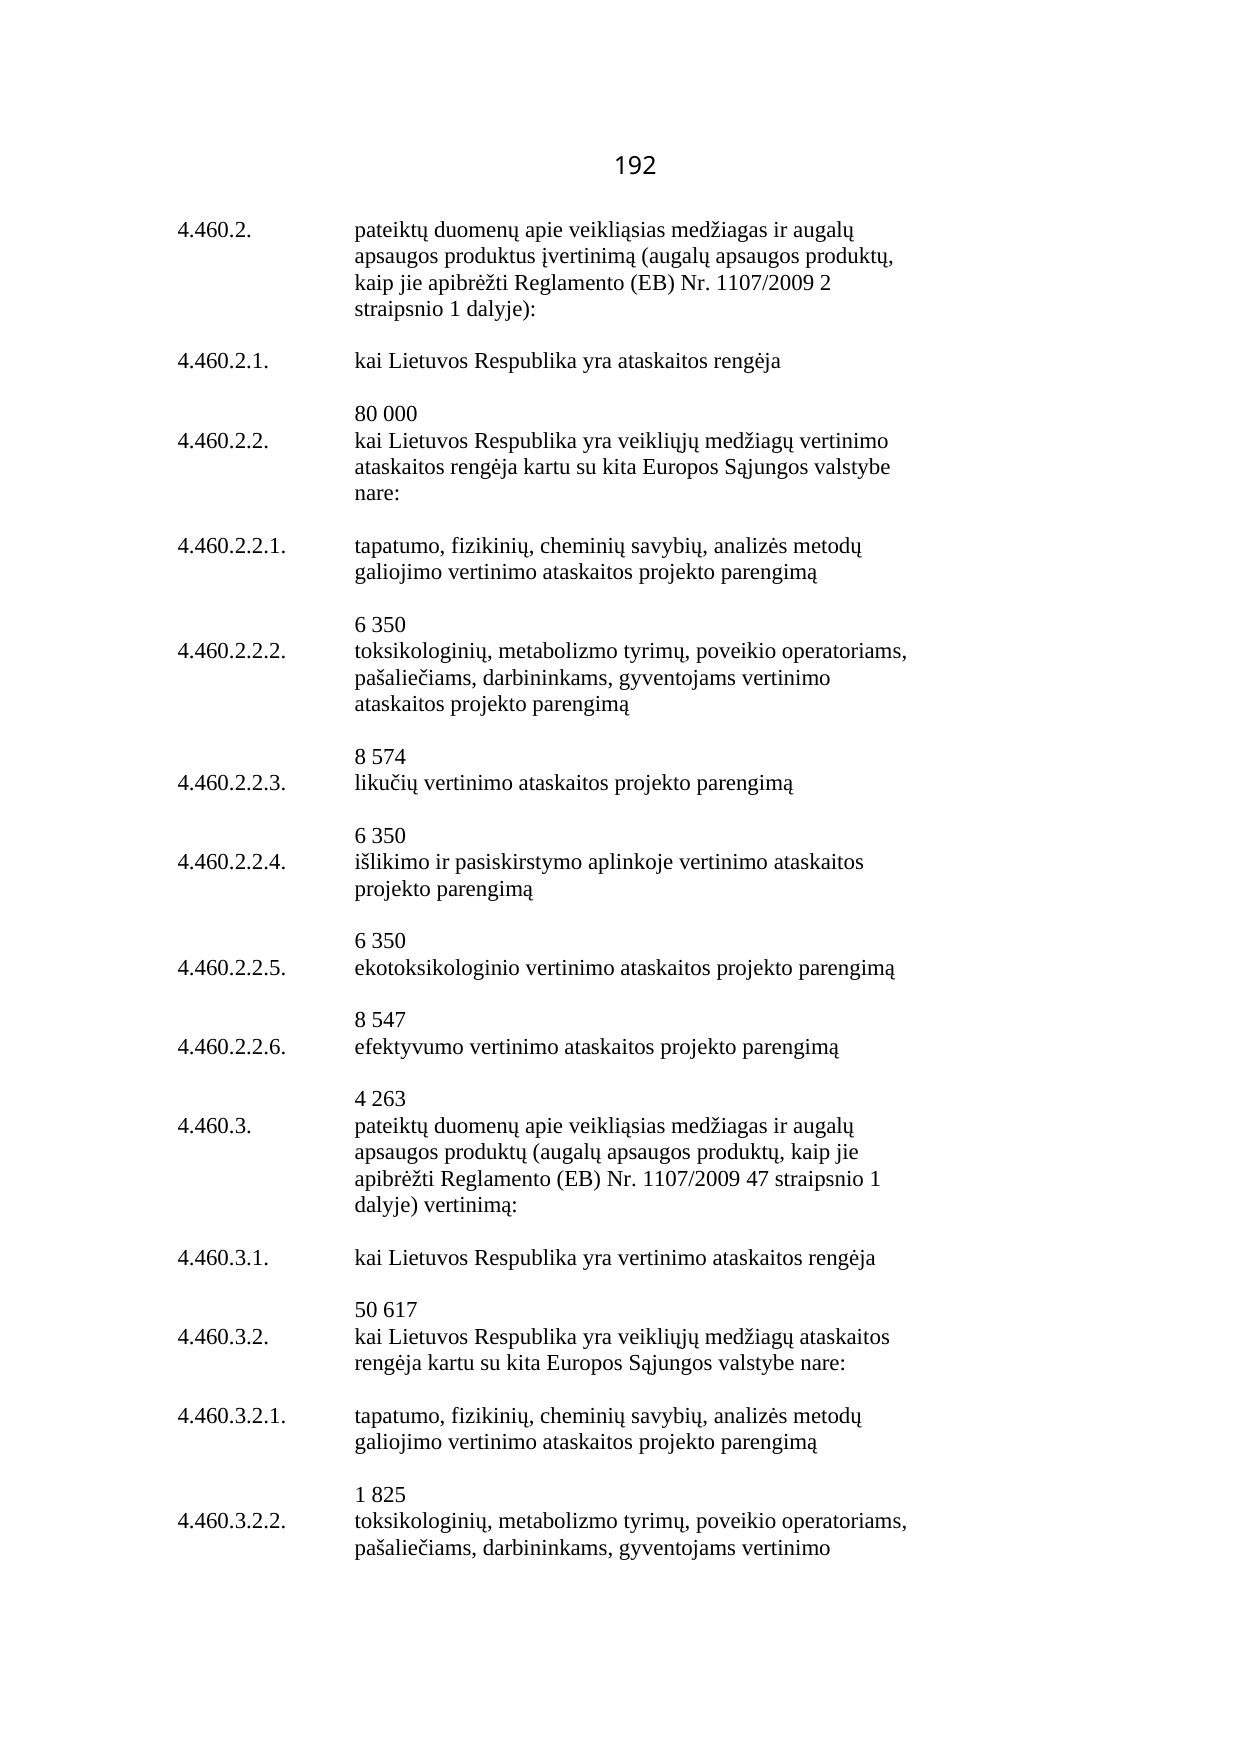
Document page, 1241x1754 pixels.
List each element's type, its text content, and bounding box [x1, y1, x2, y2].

text 4.460.3.2. kai Lietuvos Respublika yra veikliųjų medžiagų ataskaitos rengėja kartu su kita Europos Sąjungos valstybe nare: [177, 1323, 915, 1402]
text 4.460.3.2.1. tapatumo, fizikinių, cheminių savybių, analizės metodų galiojimo vertinimo ataskaitos projekto parengimą 1 825 [177, 1402, 915, 1507]
text 4.460.2.2.3. likučių vertinimo ataskaitos projekto parengimą 6 350 [177, 769, 915, 848]
text 4.460.2.2.2. toksikologinių, metabolizmo tyrimų, poveikio operatoriams, pašaliečiams, darbininkams, gyventojams vertinimo ataskaitos projekto parengimą 8 574 [177, 637, 915, 769]
text 4.460.2.1. kai Lietuvos Respublika yra ataskaitos rengėja 80 000 [177, 348, 915, 427]
text 4.460.3.2.2. toksikologinių, metabolizmo tyrimų, poveikio operatoriams, pašaliečiams, darbininkams, gyventojams vertinimo [177, 1507, 915, 1560]
text 4.460.2.2.4. išlikimo ir pasiskirstymo aplinkoje vertinimo ataskaitos projekto parengimą 6 350 [177, 848, 915, 954]
text 4.460.3. pateiktų duomenų apie veikliąsias medžiagas ir augalų apsaugos produktų (augalų apsaugos produktų, kaip jie apibrėžti Reglamento (EB) Nr. 1107/2009 47 straipsnio 1 dalyje) vertinimą: [177, 1112, 915, 1244]
text 4.460.2. pateiktų duomenų apie veikliąsias medžiagas ir augalų apsaugos produktus įvertinimą (augalų apsaugos produktų, kaip jie apibrėžti Reglamento (EB) Nr. 1107/2009 2 straipsnio 1 dalyje): [177, 216, 915, 348]
text 4.460.3.1. kai Lietuvos Respublika yra vertinimo ataskaitos rengėja 50 617 [177, 1244, 915, 1323]
text 4.460.2.2.1. tapatumo, fizikinių, cheminių savybių, analizės metodų galiojimo vertinimo ataskaitos projekto parengimą 6 350 [177, 532, 915, 637]
text 4.460.2.2.6. efektyvumo vertinimo ataskaitos projekto parengimą 4 263 [177, 1033, 915, 1112]
text 4.460.2.2. kai Lietuvos Respublika yra veikliųjų medžiagų vertinimo ataskaitos rengėja kartu su kita Europos Sąjungos valstybe nare: [177, 427, 915, 532]
text 4.460.2.2.5. ekotoksikologinio vertinimo ataskaitos projekto parengimą 8 547 [177, 954, 915, 1033]
